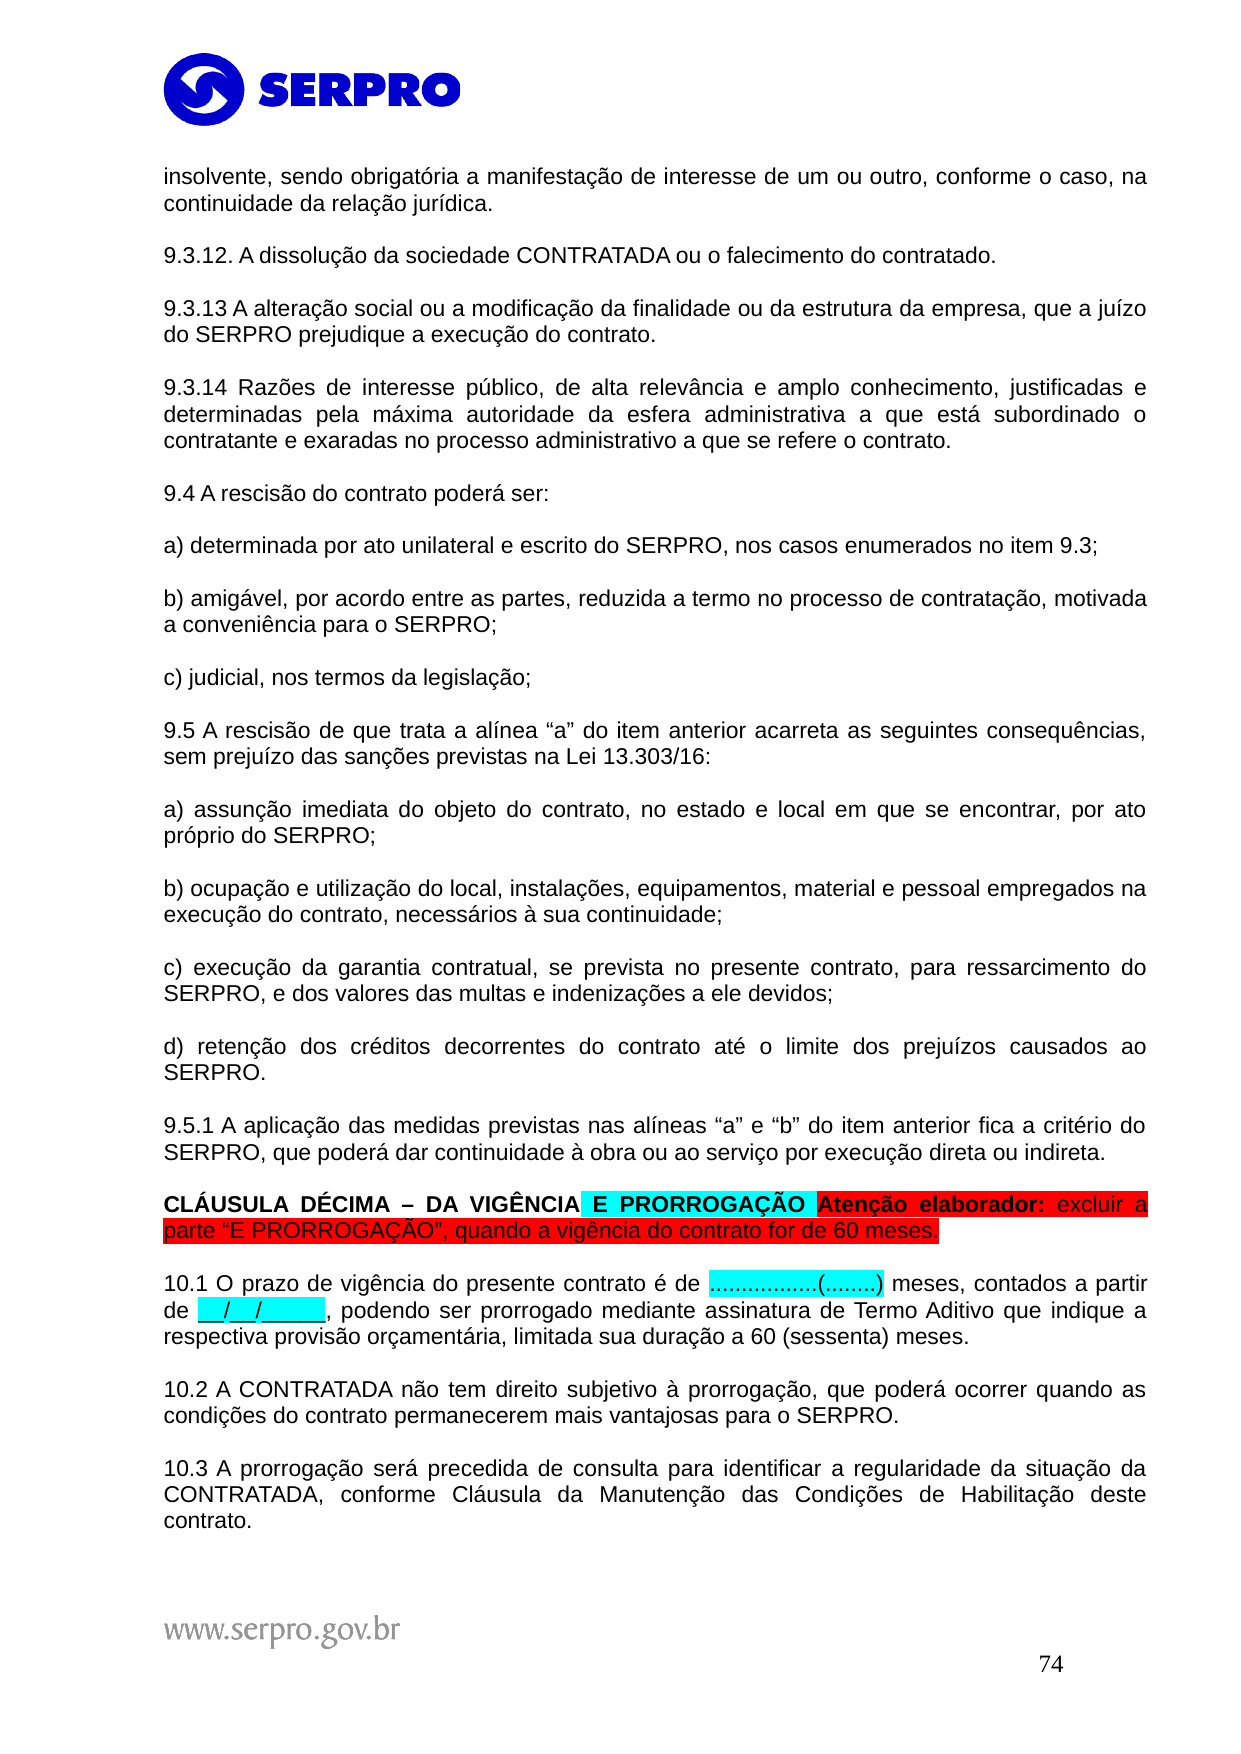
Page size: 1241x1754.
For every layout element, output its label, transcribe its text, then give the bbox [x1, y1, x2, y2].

picture [167, 1615, 397, 1649]
text 9.3.13 A alteração social ou a modificação da finalidade ou da estrutura da empresa, que a juízo do SERPRO prejudique a execução do contrato. [163, 295, 1148, 348]
text 10.3 A prorrogação será precedida de consulta para identificar a regularidade da situação da CONTRATADA, conforme Cláusula da Manutenção das Condições de Habilitação deste contrato. [163, 1455, 1148, 1534]
picture [163, 53, 461, 126]
text b) ocupação e utilização do local, instalações, equipamentos, material e pessoal empregados na execução do contrato, necessários à sua continuidade; [163, 875, 1148, 928]
text 9.5.1 A aplicação das medidas previstas nas alíneas “a” e “b” do item anterior fica a critério do SERPRO, que poderá dar continuidade à obra ou ao serviço por execução direta ou indireta. [163, 1112, 1148, 1165]
text c) execução da garantia contratual, se prevista no presente contrato, para ressarcimento do SERPRO, e dos valores das multas e indenizações a ele devidos; [163, 954, 1148, 1007]
text 9.3.12. A dissolução da sociedade CONTRATADA ou o falecimento do contratado. [163, 242, 1148, 269]
text 10.1 O prazo de vigência do presente contrato é de .................(........) meses, contados a partir de __/__/_____, podendo ser prorrogado mediante assinatura de Termo Aditivo que indique a respectiva provisão orçamentária, limitada sua duração a 60 (sessenta) meses. [163, 1270, 1148, 1349]
text 9.3.14 Razões de interesse público, de alta relevância e amplo conhecimento, justificadas e determinadas pela máxima autoridade da esfera administrativa a que está subordinado o contratante e exaradas no processo administrativo a que se refere o contrato. [163, 374, 1148, 453]
text 10.2 A CONTRATADA não tem direito subjetivo à prorrogação, que poderá ocorrer quando as condições do contrato permanecerem mais vantajosas para o SERPRO. [163, 1376, 1148, 1428]
text a) determinada por ato unilateral e escrito do SERPRO, nos casos enumerados no item 9.3; [163, 532, 1148, 559]
text b) amigável, por acordo entre as partes, reduzida a termo no processo de contratação, motivada a conveniência para o SERPRO; [163, 585, 1148, 638]
text d) retenção dos créditos decorrentes do contrato até o limite dos prejuízos causados ao SERPRO. [163, 1033, 1148, 1086]
text 9.4 A rescisão do contrato poderá ser: [163, 479, 1148, 506]
text insolvente, sendo obrigatória a manifestação de interesse de um ou outro, conforme o caso, na continuidade da relação jurídica. [163, 163, 1148, 216]
text 9.5 A rescisão de que trata a alínea “a” do item anterior acarreta as seguintes consequências, sem prejuízo das sanções previstas na Lei 13.303/16: [163, 717, 1148, 769]
text a) assunção imediata do objeto do contrato, no estado e local em que se encontrar, por ato próprio do SERPRO; [163, 796, 1148, 848]
text c) judicial, nos termos da legislação; [163, 664, 1148, 690]
